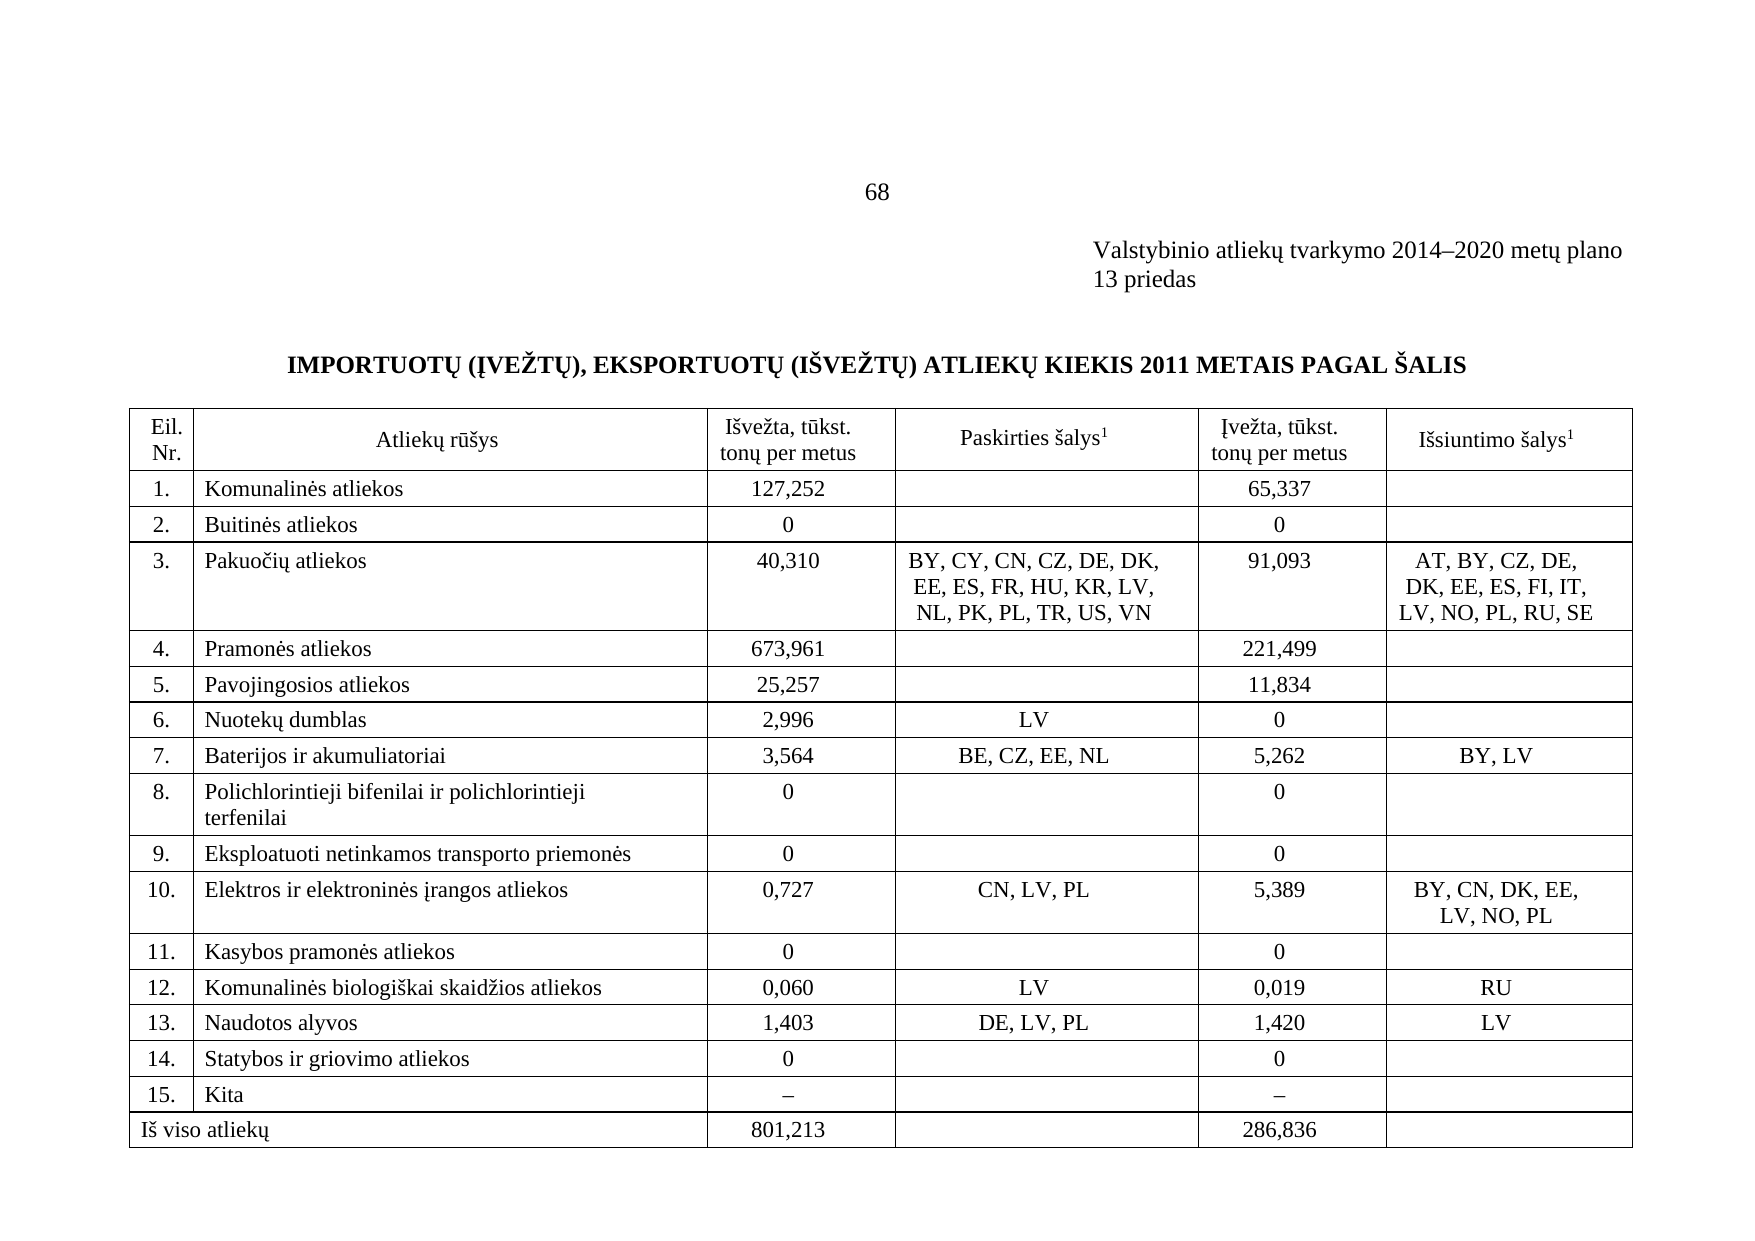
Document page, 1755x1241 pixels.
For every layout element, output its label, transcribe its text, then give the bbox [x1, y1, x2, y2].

table_cell 0 [1199, 774, 1386, 835]
table_cell 65,337 [1199, 471, 1386, 506]
table_cell [896, 507, 1198, 541]
table_cell Pavojingosios atliekos [194, 667, 707, 701]
table_cell 0 [1199, 934, 1386, 968]
table_cell BY, LV [1387, 738, 1632, 773]
table_cell DE, LV, PL [896, 1005, 1198, 1040]
table_cell 2,996 [708, 703, 895, 737]
table_header Paskirties šalys1 [896, 409, 1198, 470]
table_cell [896, 471, 1198, 506]
table_cell 4. [130, 631, 193, 666]
table_cell – [1199, 1077, 1386, 1111]
table_cell BE, CZ, EE, NL [896, 738, 1198, 773]
table_cell 1,420 [1199, 1005, 1386, 1040]
table_cell Statybos ir griovimo atliekos [194, 1041, 707, 1076]
table_cell 0,727 [708, 872, 895, 933]
table_header Įvežta, tūkst. tonų per metus [1199, 409, 1386, 470]
table_cell Baterijos ir akumuliatoriai [194, 738, 707, 773]
table_cell 11. [130, 934, 193, 968]
table_cell 0 [708, 507, 895, 541]
table_cell 0,060 [708, 970, 895, 1004]
table_cell [1387, 774, 1632, 835]
table_cell RU [1387, 970, 1632, 1004]
table_cell Nuotekų dumblas [194, 703, 707, 737]
table_cell 0 [1199, 1041, 1386, 1076]
table_cell Kita [194, 1077, 707, 1111]
table_cell 7. [130, 738, 193, 773]
table_header Išvežta, tūkst. tonų per metus [708, 409, 895, 470]
table_cell Pramonės atliekos [194, 631, 707, 666]
table_cell LV [1387, 1005, 1632, 1040]
table_cell 9. [130, 836, 193, 871]
table_cell Eksploatuoti netinkamos transporto priemonės [194, 836, 707, 871]
table_cell [1387, 667, 1632, 701]
text IMPORTUOTŲ (įvežtų), eksportuotų (išvežtų) atliekų kiekis 2011 METAIS pagal šalis [118, 350, 1636, 379]
table_cell 1. [130, 471, 193, 506]
table_cell [1387, 631, 1632, 666]
table_cell [896, 1041, 1198, 1076]
table_cell 0 [1199, 703, 1386, 737]
table_cell 3,564 [708, 738, 895, 773]
table_cell 0 [708, 774, 895, 835]
table_cell [1387, 934, 1632, 968]
table_cell Kasybos pramonės atliekos [194, 934, 707, 968]
table_cell BY, CN, DK, EE, LV, NO, PL [1387, 872, 1632, 933]
table_cell – [708, 1077, 895, 1111]
table_cell Elektros ir elektroninės įrangos atliekos [194, 872, 707, 933]
table_cell 5,389 [1199, 872, 1386, 933]
table_cell [896, 774, 1198, 835]
table_cell 0 [708, 836, 895, 871]
table_cell 25,257 [708, 667, 895, 701]
table_cell [1387, 1041, 1632, 1076]
table_cell 127,252 [708, 471, 895, 506]
table_cell 11,834 [1199, 667, 1386, 701]
table_cell 13. [130, 1005, 193, 1040]
table_cell 801,213 [708, 1113, 895, 1147]
table_cell 0 [1199, 836, 1386, 871]
table_cell Polichlorintieji bifenilai ir polichlorintieji terfenilai [194, 774, 707, 835]
table_cell [896, 631, 1198, 666]
table_cell 12. [130, 970, 193, 1004]
table_cell 0 [1199, 507, 1386, 541]
table_cell [896, 667, 1198, 701]
table_cell 0 [708, 934, 895, 968]
table_cell 286,836 [1199, 1113, 1386, 1147]
table_cell LV [896, 970, 1198, 1004]
table_cell 1,403 [708, 1005, 895, 1040]
table_cell [896, 934, 1198, 968]
table_cell Naudotos alyvos [194, 1005, 707, 1040]
table_cell 2. [130, 507, 193, 541]
table_cell CN, LV, PL [896, 872, 1198, 933]
table_cell AT, BY, CZ, DE, DK, EE, ES, FI, IT, LV, NO, PL, RU, SE [1387, 543, 1632, 630]
table_cell Komunalinės biologiškai skaidžios atliekos [194, 970, 707, 1004]
table_cell 5. [130, 667, 193, 701]
table_cell 673,961 [708, 631, 895, 666]
table_cell 0 [708, 1041, 895, 1076]
table_cell Iš viso atliekų [130, 1113, 707, 1147]
table_cell 91,093 [1199, 543, 1386, 630]
table_cell 6. [130, 703, 193, 737]
text Valstybinio atliekų tvarkymo 2014–2020 metų plano 13 priedas [1093, 235, 1636, 293]
table_cell [1387, 703, 1632, 737]
table_cell 3. [130, 543, 193, 630]
table_cell [1387, 1113, 1632, 1147]
table_header Eil. Nr. [130, 409, 193, 470]
table_cell 0,019 [1199, 970, 1386, 1004]
table_header Atliekų rūšys [194, 409, 707, 470]
table_cell Pakuočių atliekos [194, 543, 707, 630]
table_cell BY, CY, CN, CZ, DE, DK, EE, ES, FR, HU, KR, LV, NL, PK, PL, TR, US, VN [896, 543, 1198, 630]
table_cell 15. [130, 1077, 193, 1111]
table_cell [896, 1113, 1198, 1147]
table_cell 221,499 [1199, 631, 1386, 666]
table_cell LV [896, 703, 1198, 737]
table_cell Komunalinės atliekos [194, 471, 707, 506]
table_cell 5,262 [1199, 738, 1386, 773]
table_cell Buitinės atliekos [194, 507, 707, 541]
table_header Išsiuntimo šalys1 [1387, 409, 1632, 470]
table_cell 8. [130, 774, 193, 835]
table_cell 14. [130, 1041, 193, 1076]
table_cell 10. [130, 872, 193, 933]
table_cell [1387, 471, 1632, 506]
table_cell [896, 836, 1198, 871]
table_cell [1387, 507, 1632, 541]
table_cell [1387, 836, 1632, 871]
table_cell [1387, 1077, 1632, 1111]
table_cell 40,310 [708, 543, 895, 630]
table_cell [896, 1077, 1198, 1111]
